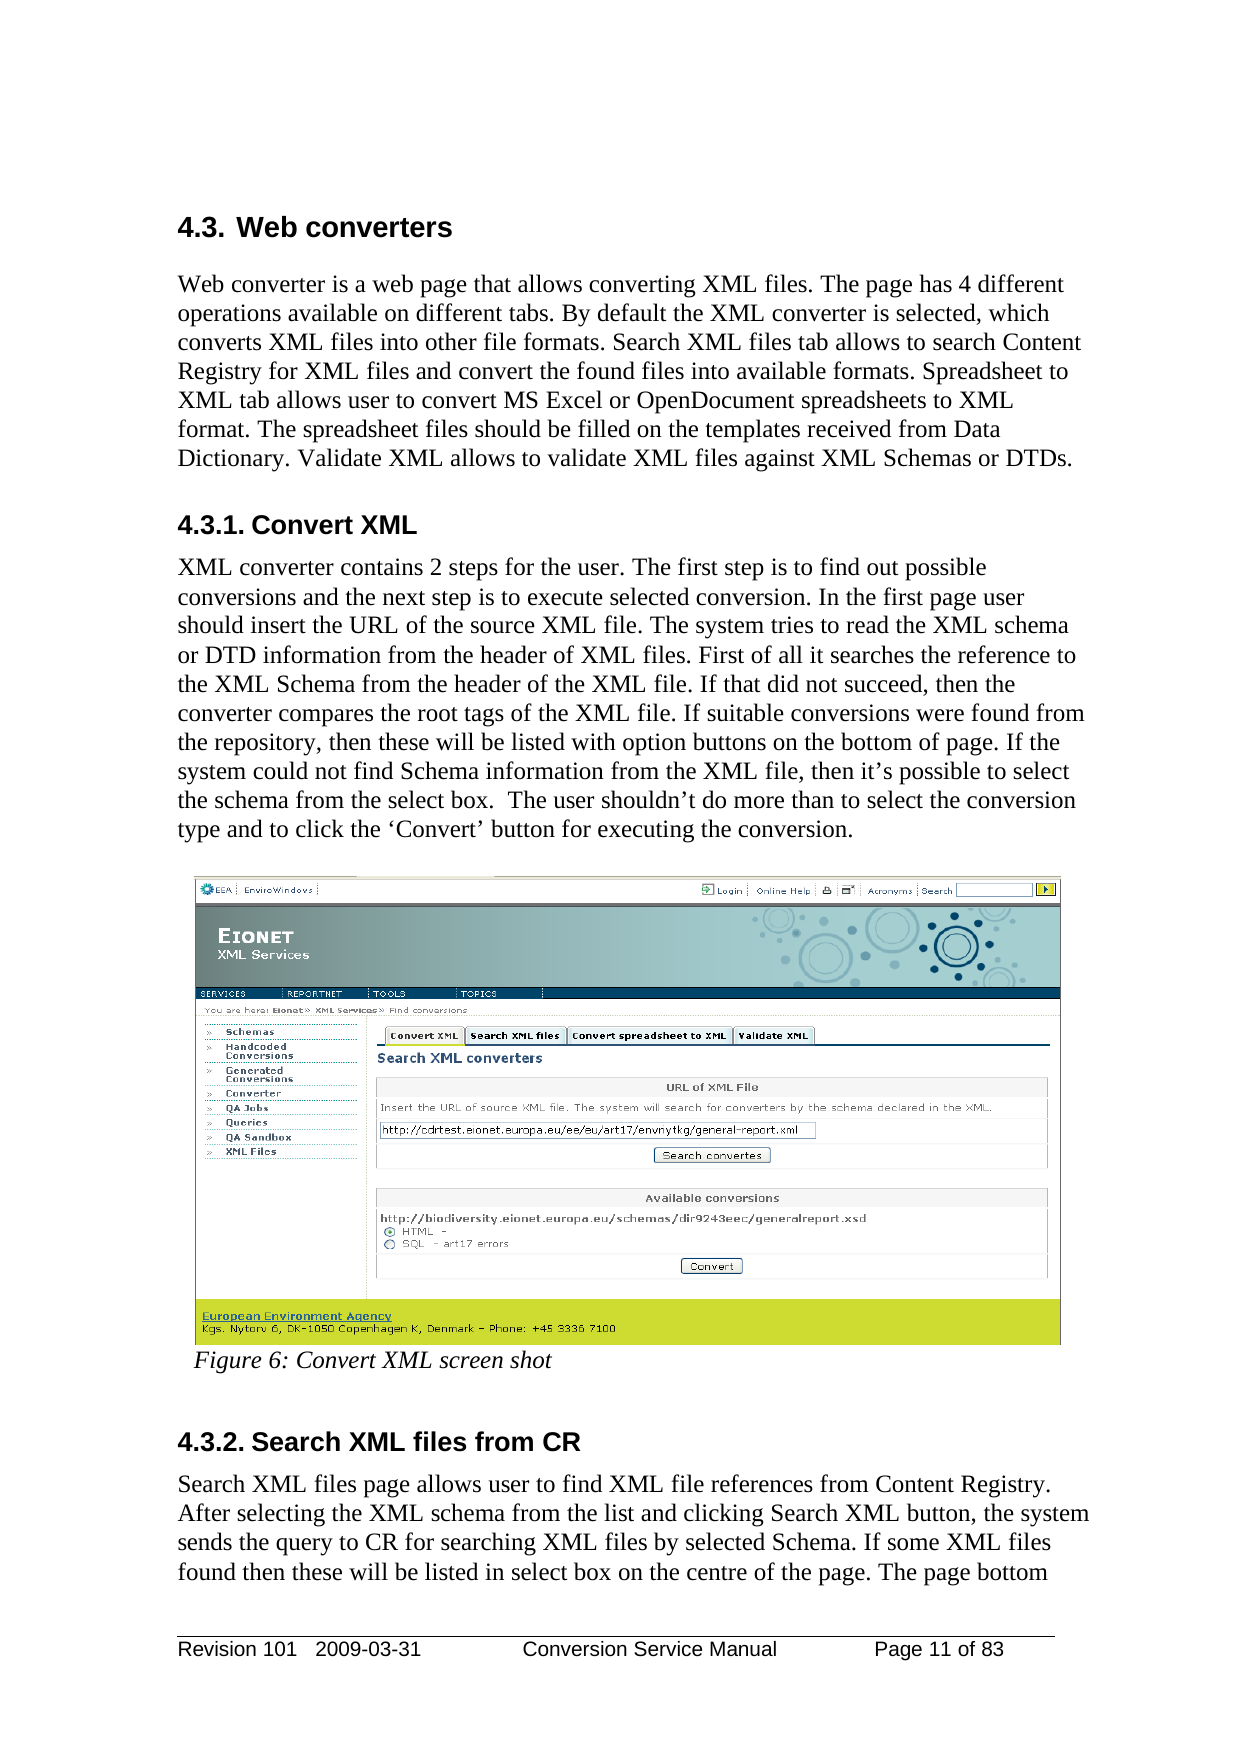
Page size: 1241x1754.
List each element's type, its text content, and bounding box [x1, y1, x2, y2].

subtitle Search XML files from CR [177, 1426, 1092, 1457]
subtitle Web converters [177, 210, 1092, 244]
subtitle Convert XML [177, 509, 1092, 540]
text Figure 6: Convert XML screen shot [194, 1346, 1061, 1374]
text Web converter is a web page that allows converting XML files. The page has 4 different operations available on different tabs. By default the XML converter is selected, which converts XML files into other file formats. Search XML files tab allows to search Content Registry for XML files and convert the found files into available formats. Spreadsheet to XML tab allows user to convert MS Excel or OpenDocument spreadsheets to XML format. The spreadsheet files should be filled on the templates received from Data Dictionary. Validate XML allows to validate XML files against XML Schemas or DTDs. [177, 268, 1092, 472]
text Search XML files page allows user to find XML file references from Content Registry. After selecting the XML schema from the list and clicking Search XML button, the system sends the query to CR for searching XML files by selected Schema. If some XML files found then these will be listed in select box on the centre of the page. The page bottom [177, 1469, 1092, 1585]
text XML converter contains 2 steps for the user. The first step is to find out possible conversions and the next step is to execute selected conversion. In the first page user should insert the URL of the source XML file. The system tries to read the XML schema or DTD information from the header of XML files. First of all it searches the reference to the XML Schema from the header of the XML file. If that did not succeed, then the converter compares the root tags of the XML file. If suitable conversions were found from the repository, then these will be listed with option buttons on the bottom of page. If the system could not find Schema information from the XML file, then it’s possible to select the schema from the select box. The user shouldn’t do more than to select the conversion type and to click the ‘Convert’ button for executing the conversion. [177, 552, 1092, 843]
